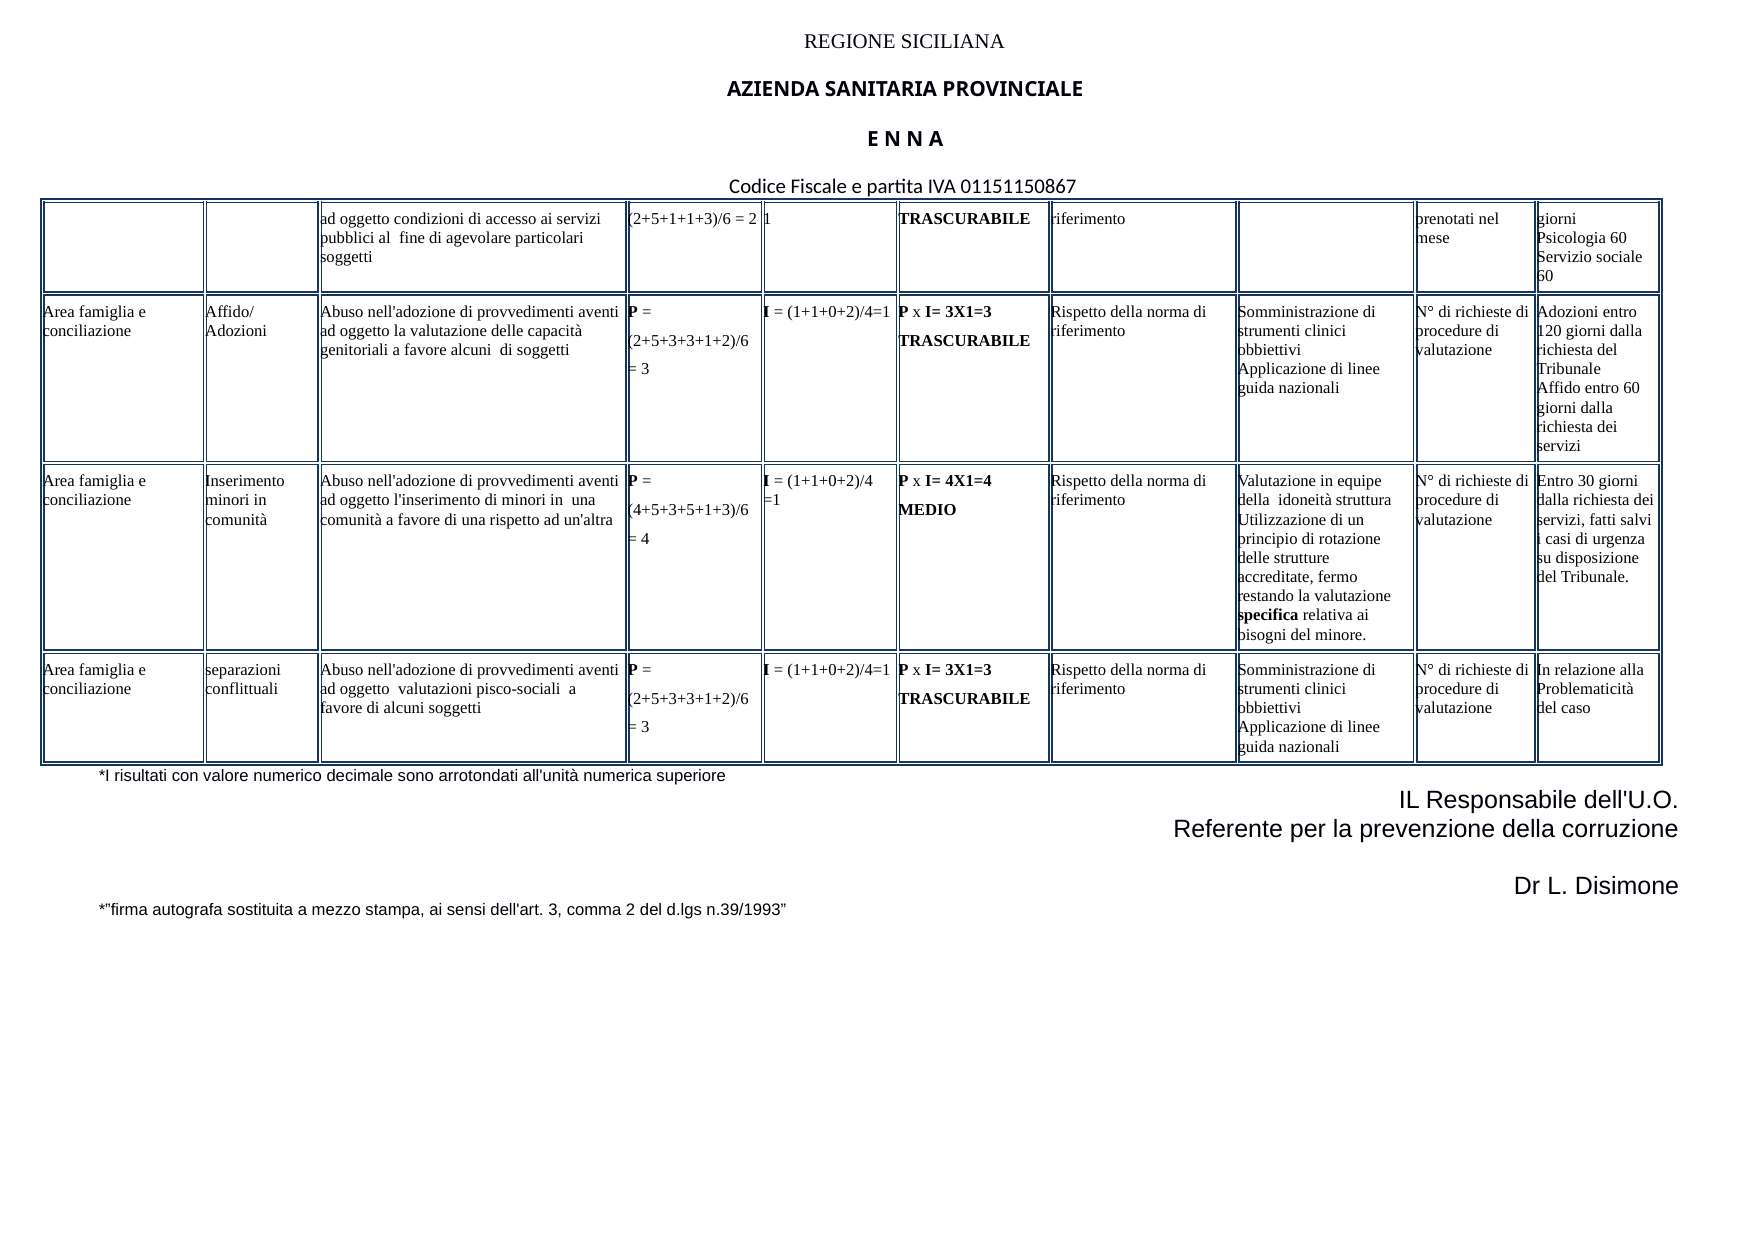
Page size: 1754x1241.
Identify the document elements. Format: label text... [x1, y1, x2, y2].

table_cell Abuso nell'adozione di provvedimenti aventi ad oggetto valutazioni pisco-sociali a favore di alcuni soggetti [322, 654, 625, 761]
text *I risultati con valore numerico decimale sono arrotondati all'unità numerica superiore [98, 766, 1679, 785]
table_cell Valutazione in equipe della idoneità struttura Utilizzazione di un principio di rotazione delle strutture accreditate, fermo restando la valutazione specifica relativa ai bisogni del minore. [1240, 465, 1413, 649]
table_cell In relazione alla Problematicità del caso [1539, 654, 1658, 761]
text IL Responsabile dell'U.O. [98, 785, 1679, 814]
table_cell N° di richieste di procedure di valutazione [1418, 296, 1534, 461]
table_cell Rispetto della norma di riferimento [1053, 654, 1235, 761]
table_cell I = (1+1+0+2)/4=1 [765, 654, 896, 761]
table_cell riferimento [1053, 203, 1235, 291]
table_cell Area famiglia e conciliazione [45, 296, 203, 461]
table_cell P x I= 3X1=3 TRASCURABILE [900, 296, 1048, 461]
table_cell (2+5+1+1+3)/6 = 2 [630, 203, 761, 291]
table_cell Area famiglia e conciliazione [45, 654, 203, 761]
table_cell Adozioni entro 120 giorni dalla richiesta del Tribunale Affido entro 60 giorni dalla richiesta dei servizi [1539, 296, 1658, 461]
table_cell I = (1+1+0+2)/4=1 [765, 296, 896, 461]
table_cell Rispetto della norma di riferimento [1053, 465, 1235, 649]
table_cell [1240, 203, 1413, 291]
table_cell [207, 203, 317, 291]
table_cell Affido/ Adozioni [207, 296, 317, 461]
table_cell P x I= 4X1=4 MEDIO [900, 465, 1048, 649]
table_cell Abuso nell'adozione di provvedimenti aventi ad oggetto l'inserimento di minori in una comunità a favore di una rispetto ad un'altra [322, 465, 625, 649]
table_cell ad oggetto condizioni di accesso ai servizi pubblici al fine di agevolare particolari soggetti [322, 203, 625, 291]
table_cell TRASCURABILE [900, 203, 1048, 291]
table_cell N° di richieste di procedure di valutazione [1418, 654, 1534, 761]
table_cell Abuso nell'adozione di provvedimenti aventi ad oggetto la valutazione delle capacità genitoriali a favore alcuni di soggetti [322, 296, 625, 461]
table_cell N° di richieste di procedure di valutazione [1418, 465, 1534, 649]
table_cell Entro 30 giorni dalla richiesta dei servizi, fatti salvi i casi di urgenza su disposizione del Tribunale. [1539, 465, 1658, 649]
table_cell Rispetto della norma di riferimento [1053, 296, 1235, 461]
table_cell 1 [765, 203, 896, 291]
table_cell Somministrazione di strumenti clinici obbiettivi Applicazione di linee guida nazionali [1240, 296, 1413, 461]
table_cell Area famiglia e conciliazione [45, 465, 203, 649]
table_cell separazioni conflittuali [207, 654, 317, 761]
table_cell I = (1+1+0+2)/4 =1 [765, 465, 896, 649]
table_cell Somministrazione di strumenti clinici obbiettivi Applicazione di linee guida nazionali [1240, 654, 1413, 761]
text *”firma autografa sostituita a mezzo stampa, ai sensi dell'art. 3, comma 2 del d.lgs n.39/1993” [98, 900, 1679, 919]
text Dr L. Disimone [98, 871, 1679, 900]
table_cell giorni Psicologia 60 Servizio sociale 60 [1539, 203, 1658, 291]
table_cell [45, 203, 203, 291]
table_cell P = (4+5+3+5+1+3)/6 = 4 [630, 465, 761, 649]
text Referente per la prevenzione della corruzione [98, 814, 1679, 843]
table_cell P = (2+5+3+3+1+2)/6 = 3 [630, 296, 761, 461]
table_cell Inserimento minori in comunità [207, 465, 317, 649]
table_cell P = (2+5+3+3+1+2)/6 = 3 [630, 654, 761, 761]
table_cell P x I= 3X1=3 TRASCURABILE [900, 654, 1048, 761]
table_cell prenotati nel mese [1418, 203, 1534, 291]
